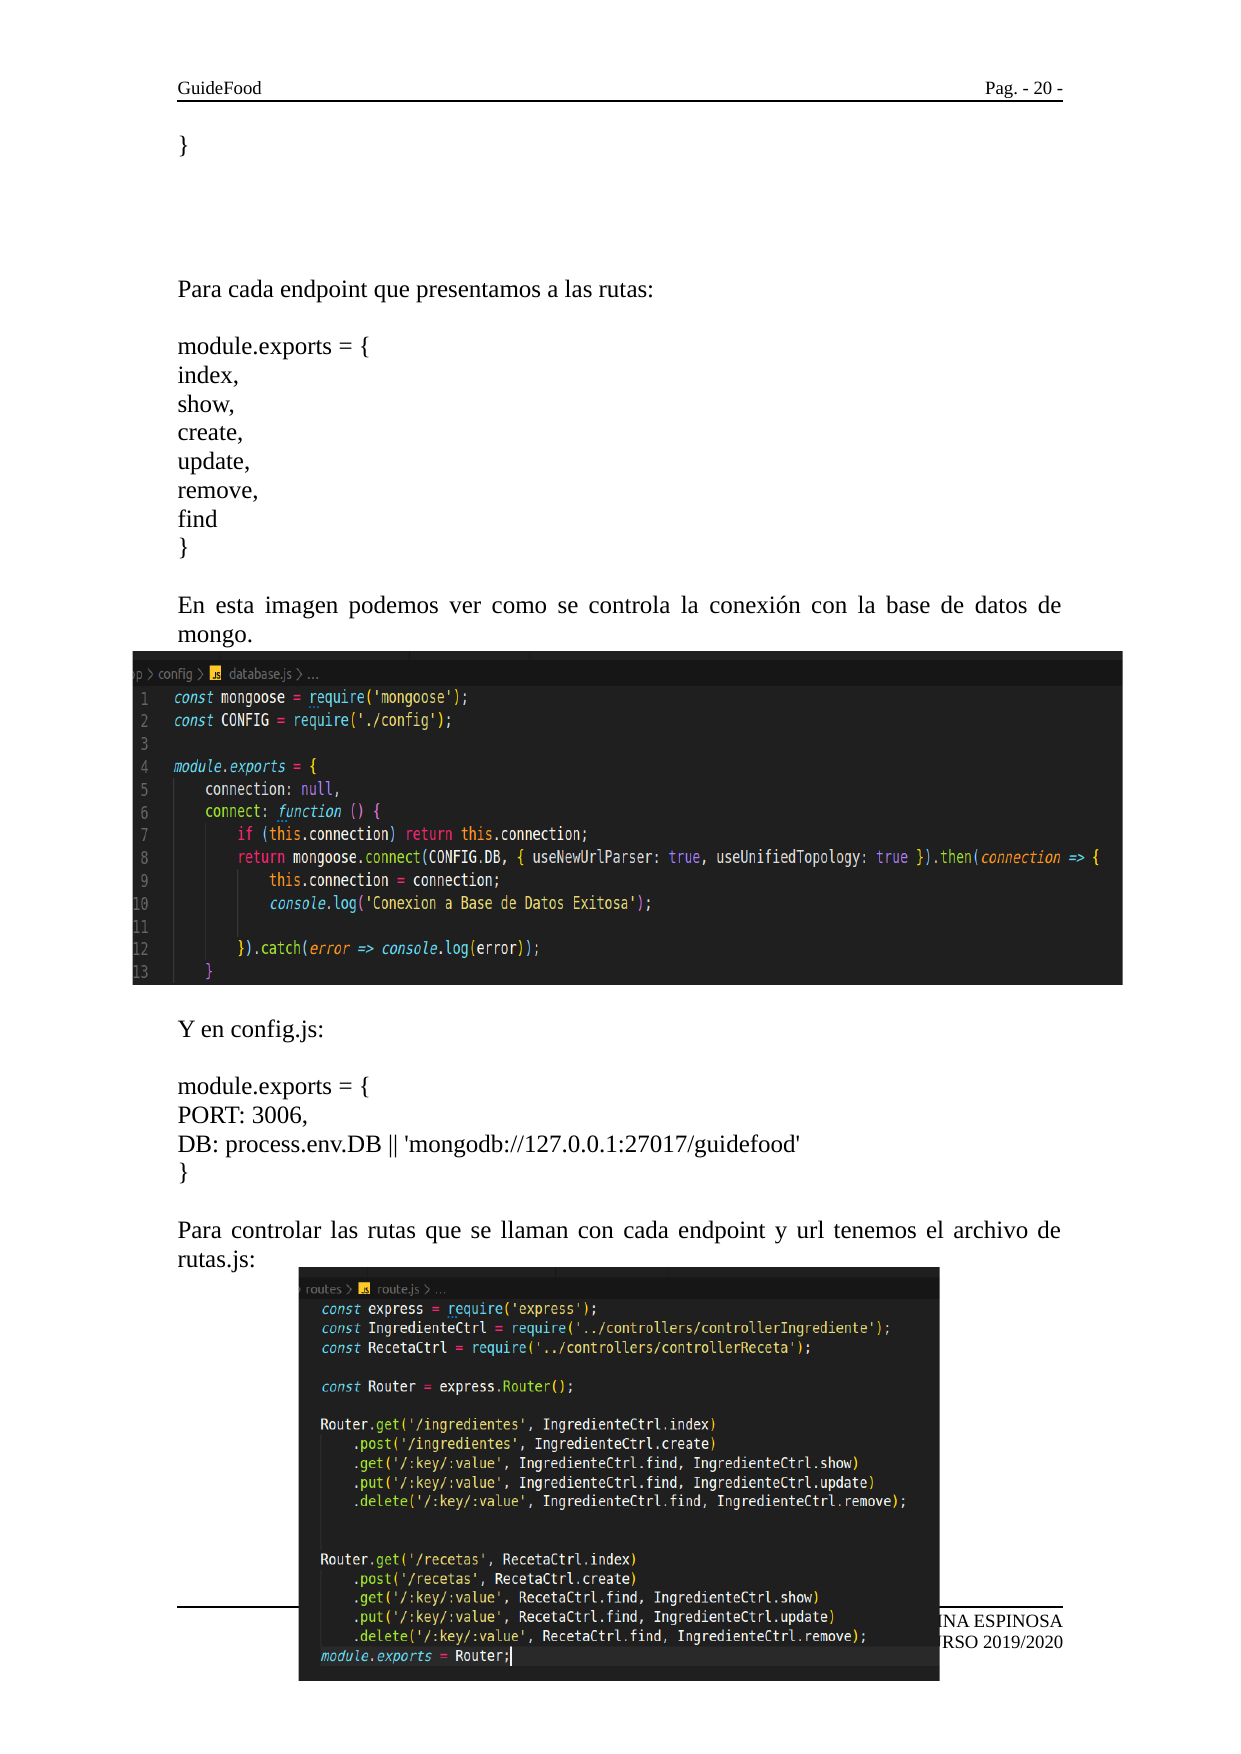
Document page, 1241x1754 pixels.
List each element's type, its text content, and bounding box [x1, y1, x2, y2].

text Para cada endpoint que presentamos a las rutas: [177, 274, 1063, 302]
text find [177, 504, 1063, 532]
text update, [177, 446, 1063, 475]
text Para controlar las rutas que se llaman con cada endpoint y url tenemos el archivo de rutas.js: [177, 1215, 1063, 1272]
text } [177, 532, 1063, 561]
picture [132, 651, 1123, 812]
text En esta imagen podemos ver como se controla la conexión con la base de datos de mongo. [177, 590, 1063, 647]
text } [177, 1157, 1063, 1186]
text show, [177, 389, 1063, 417]
text module.exports = { [177, 1071, 1063, 1100]
text create, [177, 417, 1063, 446]
picture [319, 1267, 877, 1681]
text module.exports = { [177, 331, 1063, 360]
text index, [177, 360, 1063, 389]
text DB: process.env.DB || 'mongodb://127.0.0.1:27017/guidefood' [177, 1129, 1063, 1157]
text } [177, 130, 1063, 159]
text Y en config.js: [177, 1014, 1063, 1042]
text remove, [177, 475, 1063, 504]
text PORT: 3006, [177, 1100, 1063, 1129]
